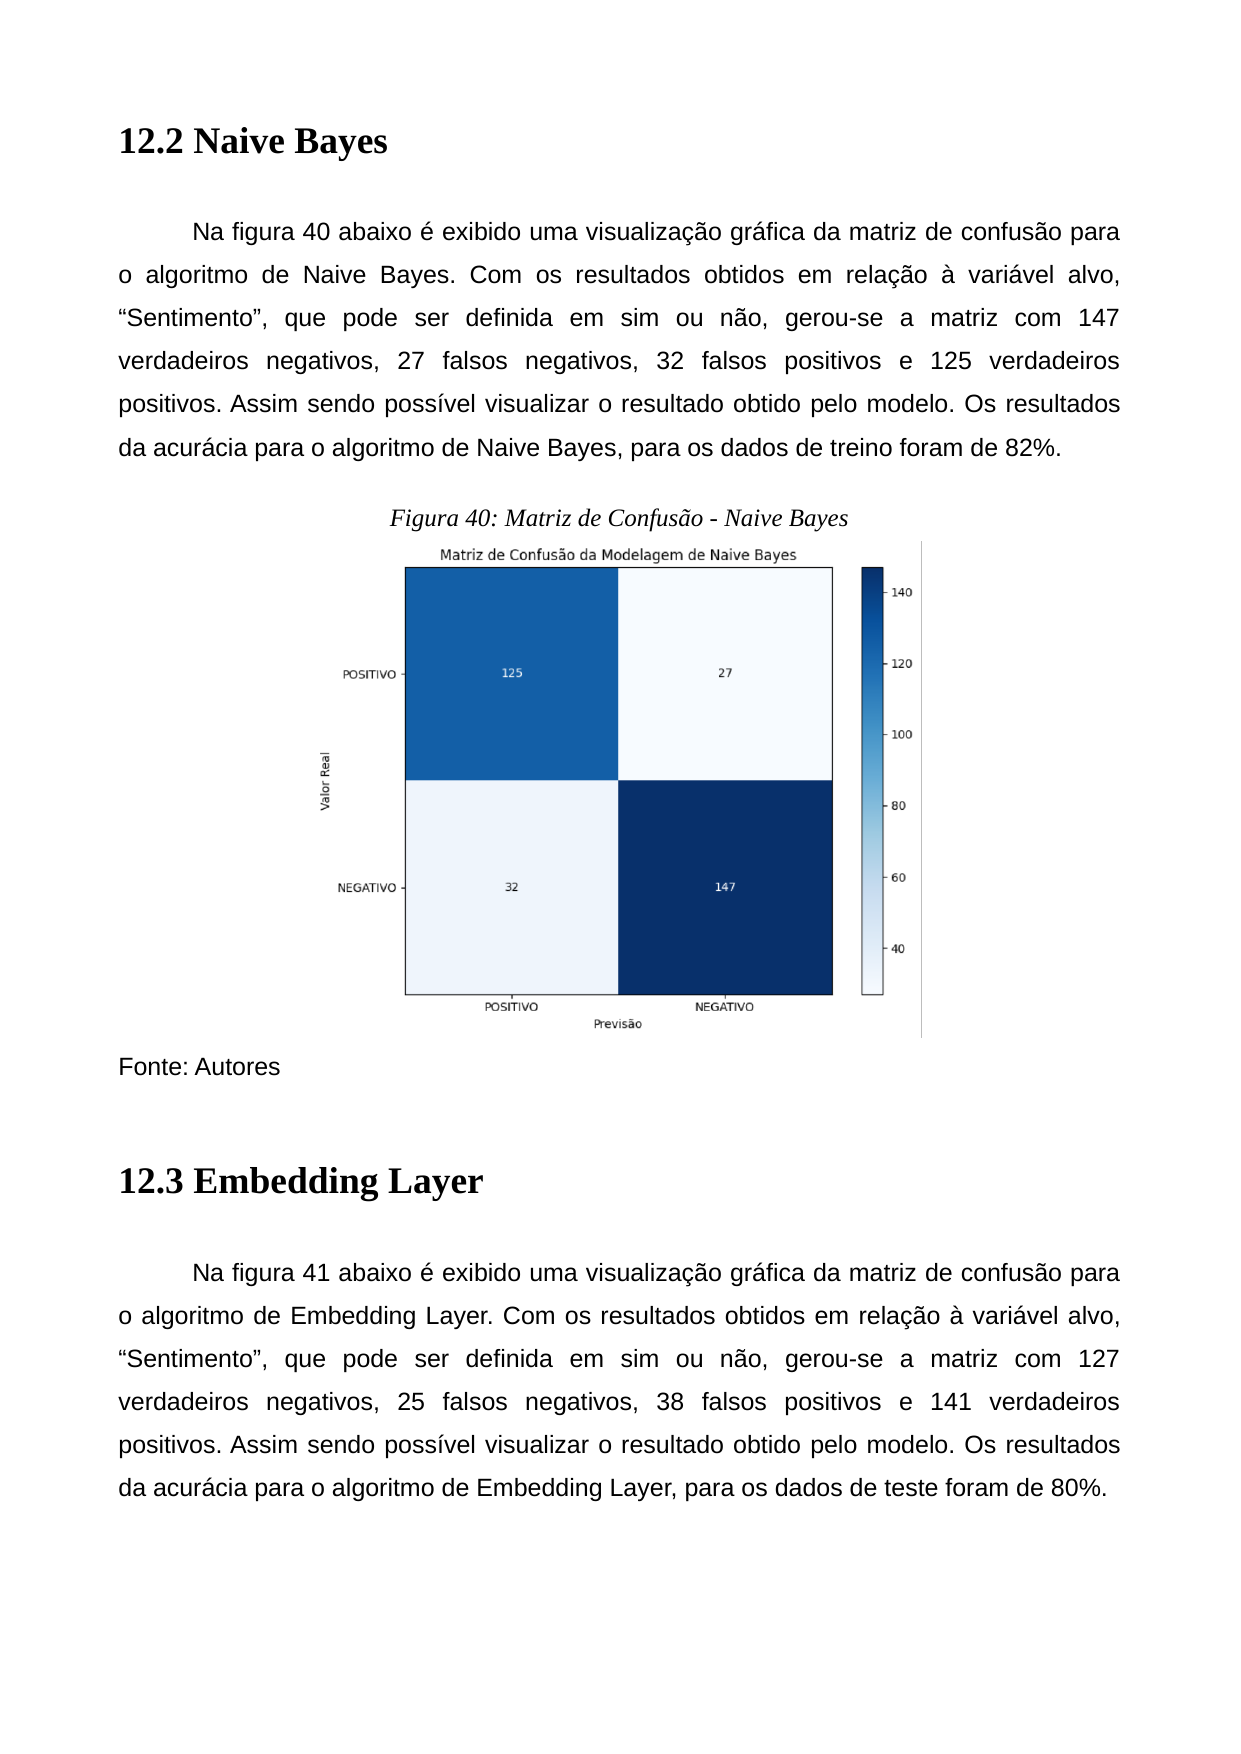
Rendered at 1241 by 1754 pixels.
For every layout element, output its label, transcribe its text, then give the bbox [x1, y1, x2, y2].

subtitle 12.2 Naive Bayes [118, 118, 1122, 161]
text Figura 40: Matriz de Confusão - Naive Bayes [266, 503, 975, 531]
text Fonte: Autores [118, 476, 1122, 1081]
text Na figura 41 abaixo é exibido uma visualização gráfica da matriz de confusão para o algoritmo de Embedding Layer. Com os resultados obtidos em relação à variável alvo, “Sentimento”, que pode ser definida em sim ou não, gerou-se a matriz com 127 verdadeiros negativos, 25 falsos negativos, 38 falsos positivos e 141 verdadeiros positivos. Assim sendo possível visualizar o resultado obtido pelo modelo. Os resultados da acurácia para o algoritmo de Embedding Layer, para os dados de teste foram de 80%. [118, 1258, 1122, 1502]
picture [312, 541, 922, 1038]
text Na figura 40 abaixo é exibido uma visualização gráfica da matriz de confusão para o algoritmo de Naive Bayes. Com os resultados obtidos em relação à variável alvo, “Sentimento”, que pode ser definida em sim ou não, gerou-se a matriz com 147 verdadeiros negativos, 27 falsos negativos, 32 falsos positivos e 125 verdadeiros positivos. Assim sendo possível visualizar o resultado obtido pelo modelo. Os resultados da acurácia para o algoritmo de Naive Bayes, para os dados de treino foram de 82%. [118, 217, 1122, 461]
subtitle 12.3 Embedding Layer [118, 1159, 1122, 1202]
